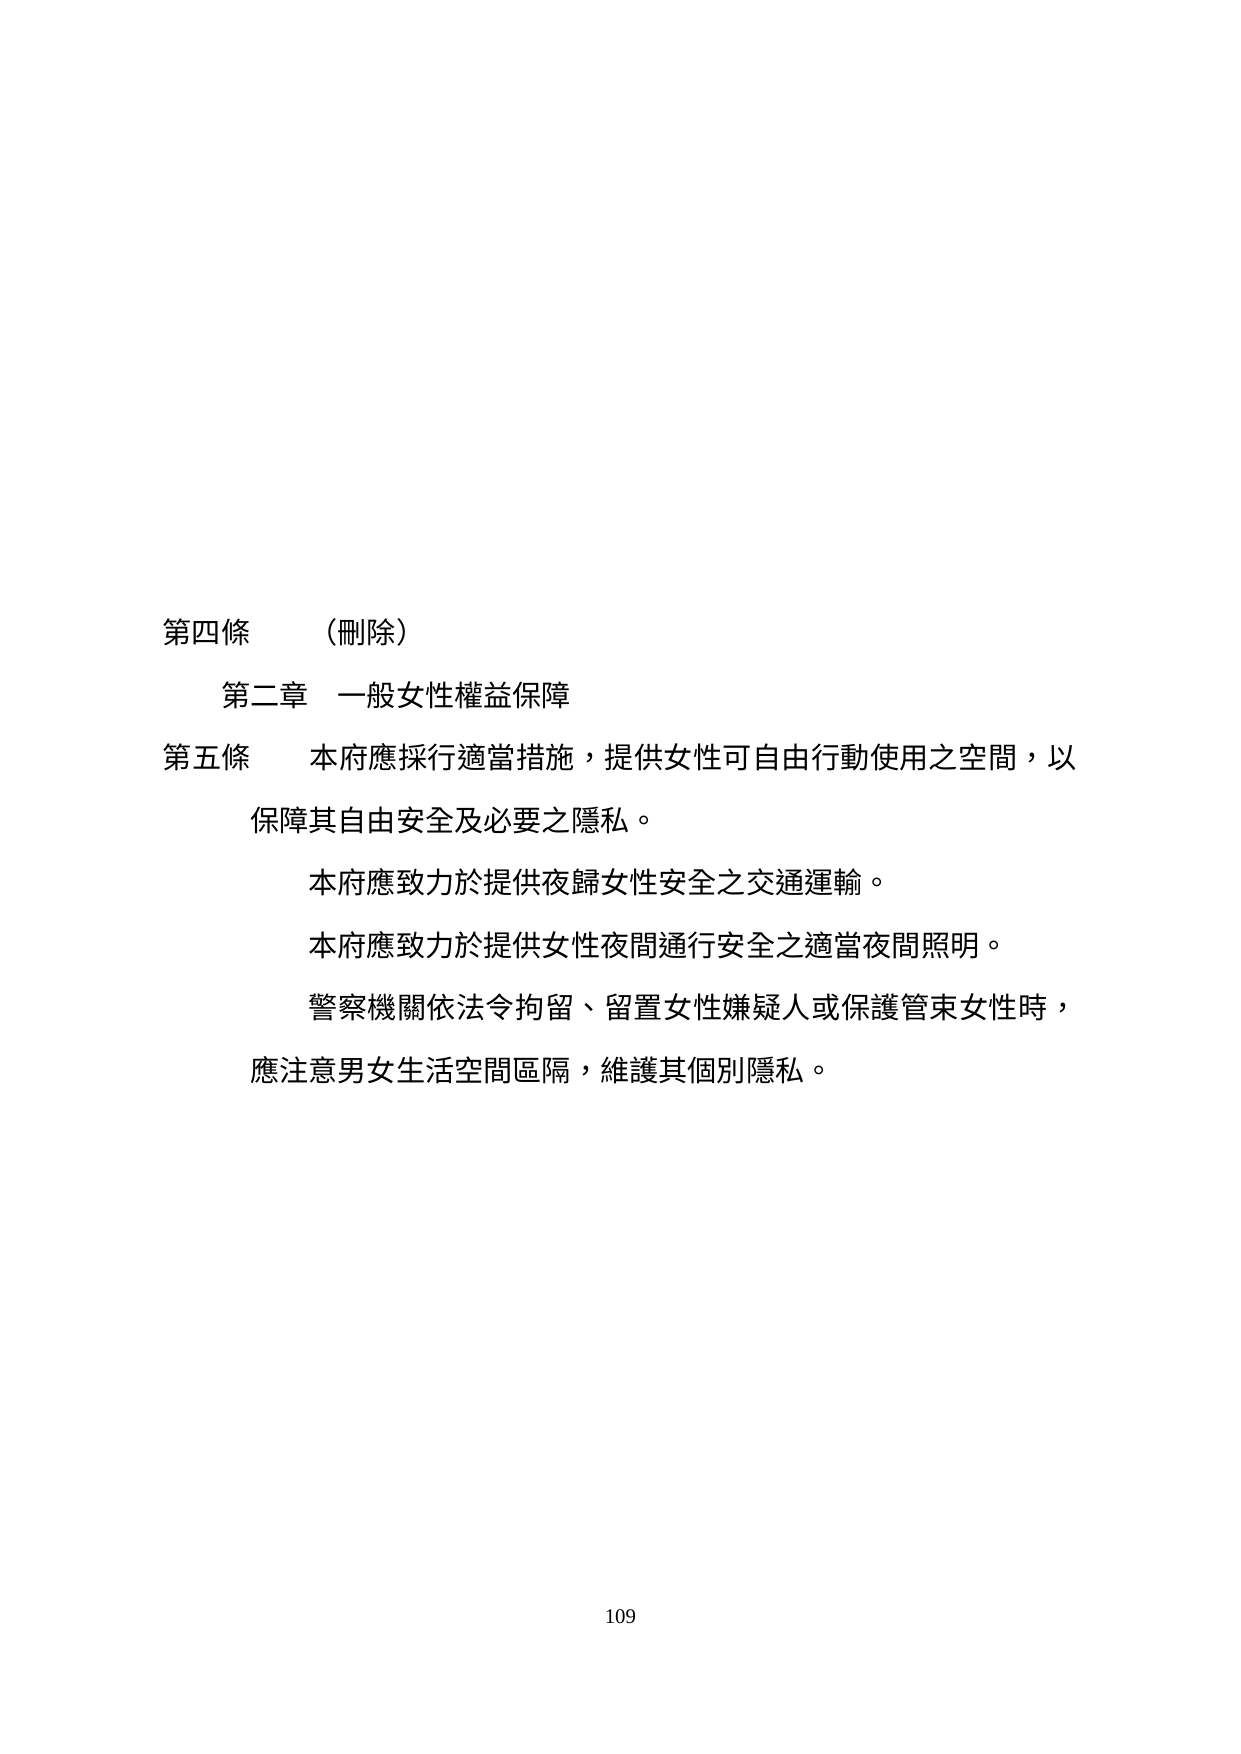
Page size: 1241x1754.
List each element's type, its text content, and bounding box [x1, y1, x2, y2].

text 本府應致力於提供女性夜間通行安全之適當夜間照明。 [162, 902, 1078, 964]
text 第四條 （刪除） [162, 589, 1078, 652]
text 警察機關依法令拘留、留置女性嫌疑人或保護管束女性時，應注意男女生活空間區隔，維護其個別隱私。 [250, 964, 1078, 1089]
text 本府應致力於提供夜歸女性安全之交通運輸。 [162, 839, 1078, 902]
text 第二章 一般女性權益保障 [162, 652, 1078, 714]
text 第五條 本府應採行適當措施，提供女性可自由行動使用之空間，以保障其自由安全及必要之隱私。 [162, 714, 1078, 839]
